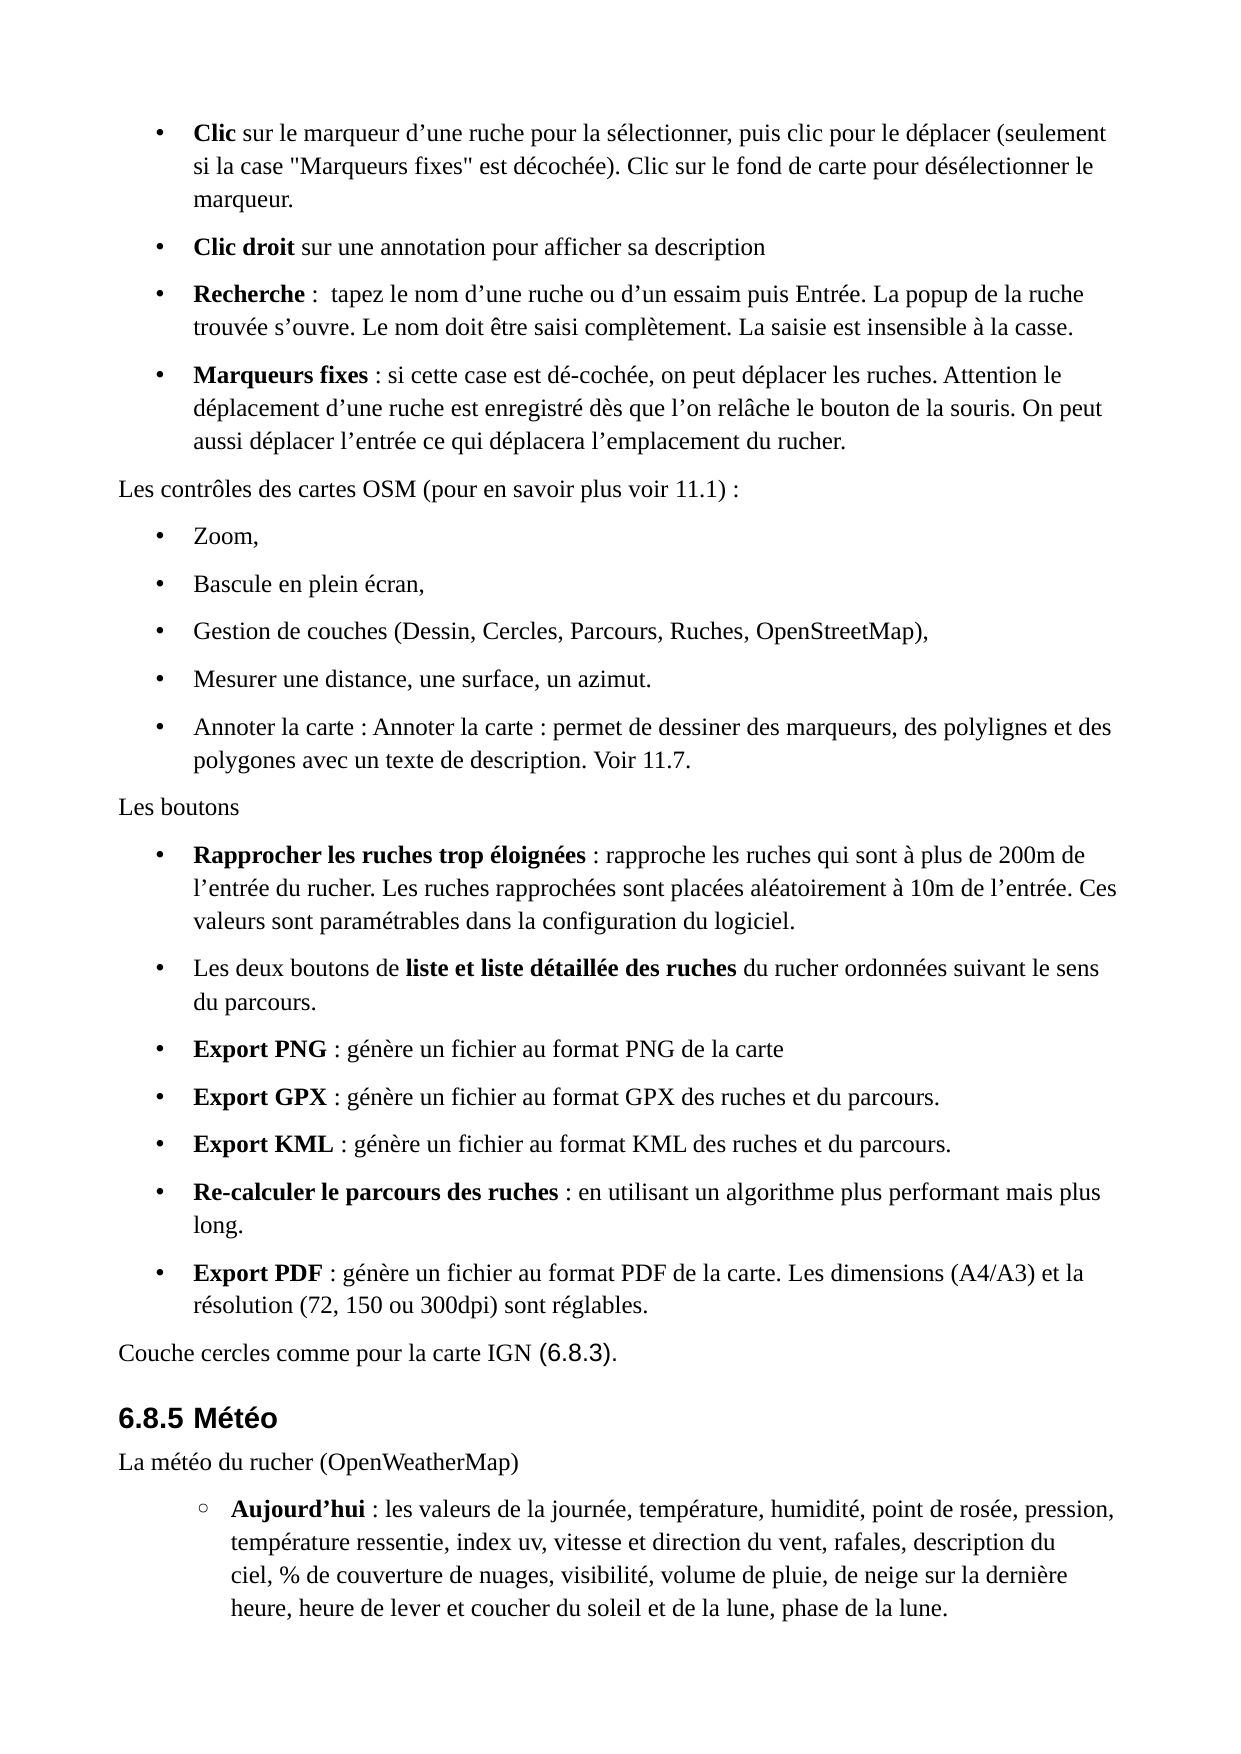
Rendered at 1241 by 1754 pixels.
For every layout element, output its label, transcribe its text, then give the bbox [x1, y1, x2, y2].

list Mesurer une distance, une surface, un azimut. [156, 664, 1122, 693]
list Clic sur le marqueur d’une ruche pour la sélectionner, puis clic pour le déplacer (seulement si la case "Marqueurs fixes" est décochée). Clic sur le fond de carte pour désélectionner le marqueur. [156, 118, 1122, 213]
list Les deux boutons de liste et liste détaillée des ruches du rucher ordonnées suivant le sens du parcours. [156, 953, 1122, 1015]
list Export KML : génère un fichier au format KML des ruches et du parcours. [156, 1129, 1122, 1158]
list Zoom, [156, 521, 1122, 550]
list Export PDF : génère un fichier au format PDF de la carte. Les dimensions (A4/A3) et la résolution (72, 150 ou 300dpi) sont réglables. [156, 1258, 1122, 1319]
list Bascule en plein écran, [156, 569, 1122, 598]
list Recherche : tapez le nom d’une ruche ou d’un essaim puis Entrée. La popup de la ruche trouvée s’ouvre. Le nom doit être saisi complètement. La saisie est insensible à la casse. [156, 279, 1122, 341]
list Export PNG : génère un fichier au format PNG de la carte [156, 1034, 1122, 1063]
text La météo du rucher (OpenWeatherMap) [118, 1447, 1122, 1476]
list Export GPX : génère un fichier au format GPX des ruches et du parcours. [156, 1082, 1122, 1111]
list Gestion de couches (Dessin, Cercles, Parcours, Ruches, OpenStreetMap), [156, 616, 1122, 645]
list Aujourd’hui : les valeurs de la journée, température, humidité, point de rosée, pression, température ressentie, index uv, vitesse et direction du vent, rafales, description du ciel, % de couverture de nuages, visibilité, volume de pluie, de neige sur la dernière heure, heure de lever et coucher du soleil et de la lune, phase de la lune. [193, 1494, 1122, 1622]
text Couche cercles comme pour la carte IGN (6.8.3). [118, 1338, 1122, 1367]
subtitle Météo [118, 1401, 1122, 1434]
text Les boutons [118, 792, 1122, 821]
list Re-calculer le parcours des ruches : en utilisant un algorithme plus performant mais plus long. [156, 1177, 1122, 1239]
list Annoter la carte : Annoter la carte : permet de dessiner des marqueurs, des polylignes et des polygones avec un texte de description. Voir 11.7. [156, 712, 1122, 773]
list Rapprocher les ruches trop éloignées : rapproche les ruches qui sont à plus de 200m de l’entrée du rucher. Les ruches rapprochées sont placées aléatoirement à 10m de l’entrée. Ces valeurs sont paramétrables dans la configuration du logiciel. [156, 840, 1122, 935]
list Clic droit sur une annotation pour afficher sa description [156, 232, 1122, 261]
text Les contrôles des cartes OSM (pour en savoir plus voir 11.1) : [118, 474, 1122, 502]
list Marqueurs fixes : si cette case est dé-cochée, on peut déplacer les ruches. Attention le déplacement d’une ruche est enregistré dès que l’on relâche le bouton de la souris. On peut aussi déplacer l’entrée ce qui déplacera l’emplacement du rucher. [156, 360, 1122, 455]
